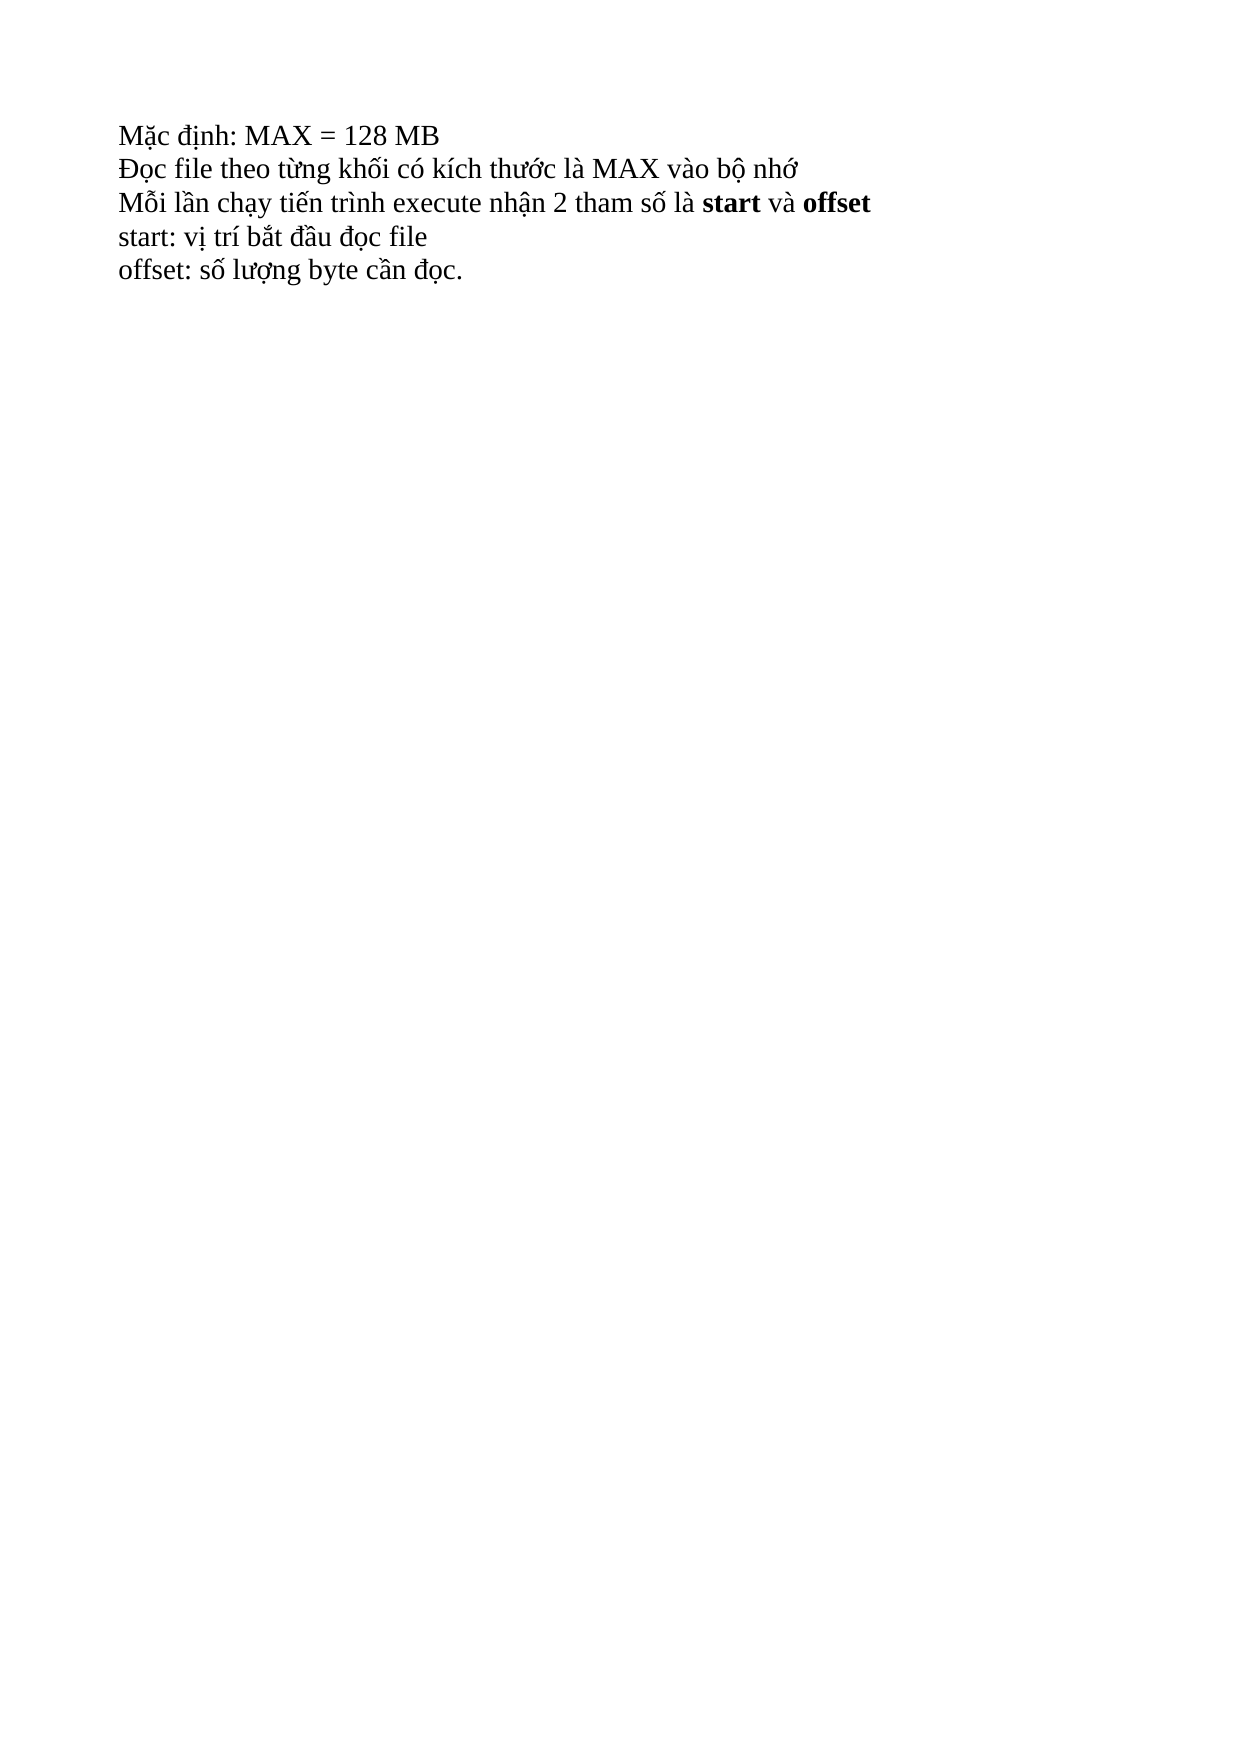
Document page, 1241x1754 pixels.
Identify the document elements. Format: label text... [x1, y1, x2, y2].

text offset: số lượng byte cần đọc. [118, 252, 1122, 286]
text Mặc định: MAX = 128 MB [118, 118, 1122, 152]
text Đọc file theo từng khối có kích thước là MAX vào bộ nhớ [118, 152, 1122, 185]
text Mỗi lần chạy tiến trình execute nhận 2 tham số là start và offset [118, 185, 1122, 219]
text start: vị trí bắt đầu đọc file [118, 219, 1122, 252]
